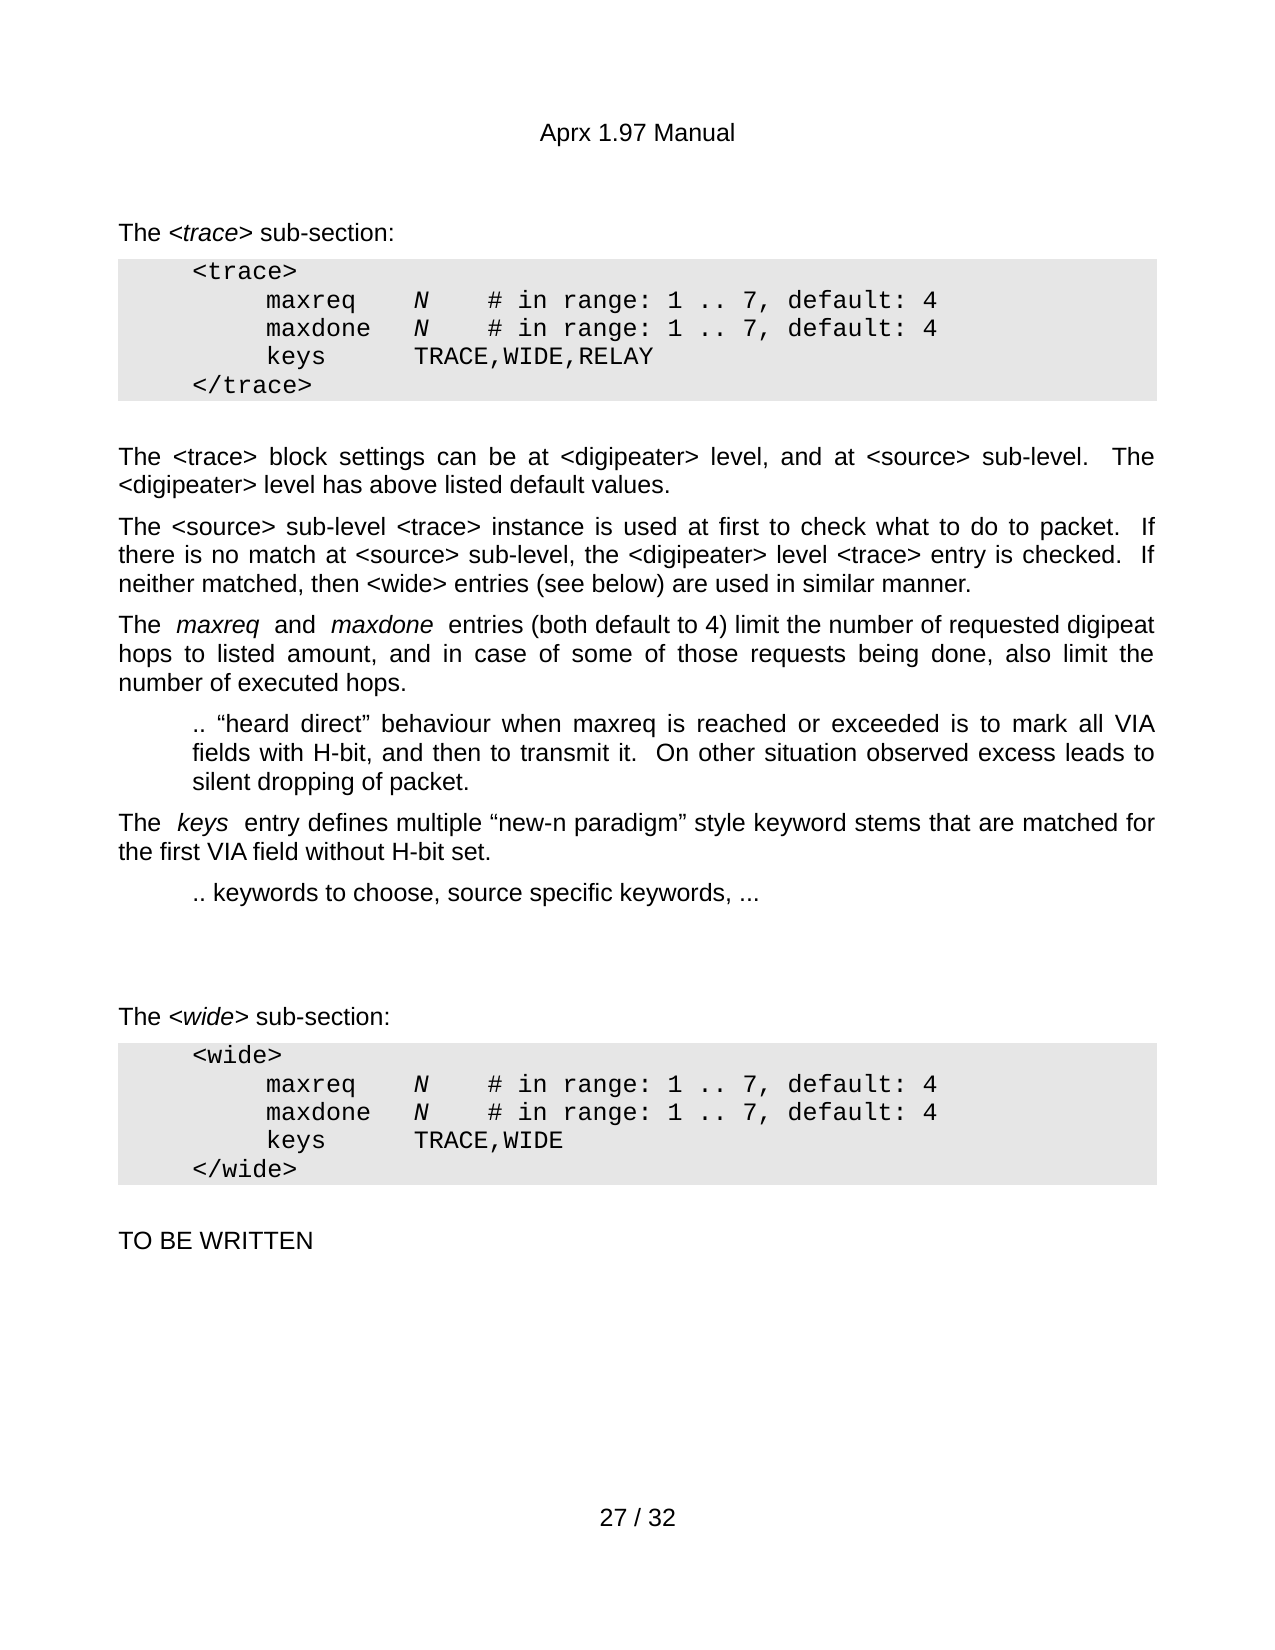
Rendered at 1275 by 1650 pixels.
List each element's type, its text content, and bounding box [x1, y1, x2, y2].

text maxdone N # in range: 1 .. 7, default: 4 [118, 1100, 1157, 1128]
text TO BE WRITTEN [118, 1226, 1157, 1255]
text The <wide> sub-section: [118, 1002, 1157, 1031]
text maxreq N # in range: 1 .. 7, default: 4 [118, 1071, 1157, 1100]
text .. keywords to choose, source specific keywords, ... [118, 878, 1157, 907]
text </trace> [118, 372, 1157, 401]
text .. “heard direct” behaviour when maxreq is reached or exceeded is to mark all VIA fields with H-bit, and then to transmit it. On other situation observed excess leads to silent dropping of packet. [192, 709, 1157, 796]
text <trace> [118, 259, 1157, 287]
text The <source> sub-level <trace> instance is used at first to check what to do to packet. If there is no match at <source> sub-level, the <digipeater> level <trace> entry is checked. If neither matched, then <wide> entries (see below) are used in similar manner. [118, 512, 1157, 598]
text keys TRACE,WIDE [118, 1128, 1157, 1156]
text <wide> [118, 1043, 1157, 1071]
text maxreq N # in range: 1 .. 7, default: 4 [118, 287, 1157, 316]
text </wide> [118, 1156, 1157, 1185]
text The <trace> block settings can be at <digipeater> level, and at <source> sub-level. The <digipeater> level has above listed default values. [118, 442, 1157, 499]
text keys TRACE,WIDE,RELAY [118, 344, 1157, 372]
text maxdone N # in range: 1 .. 7, default: 4 [118, 316, 1157, 344]
text The keys entry defines multiple “new-n paradigm” style keyword stems that are matched for the first VIA field without H-bit set. [118, 808, 1157, 866]
text The maxreq and maxdone entries (both default to 4) limit the number of requested digipeat hops to listed amount, and in case of some of those requests being done, also limit the number of executed hops. [118, 611, 1157, 697]
text The <trace> sub-section: [118, 218, 1157, 246]
